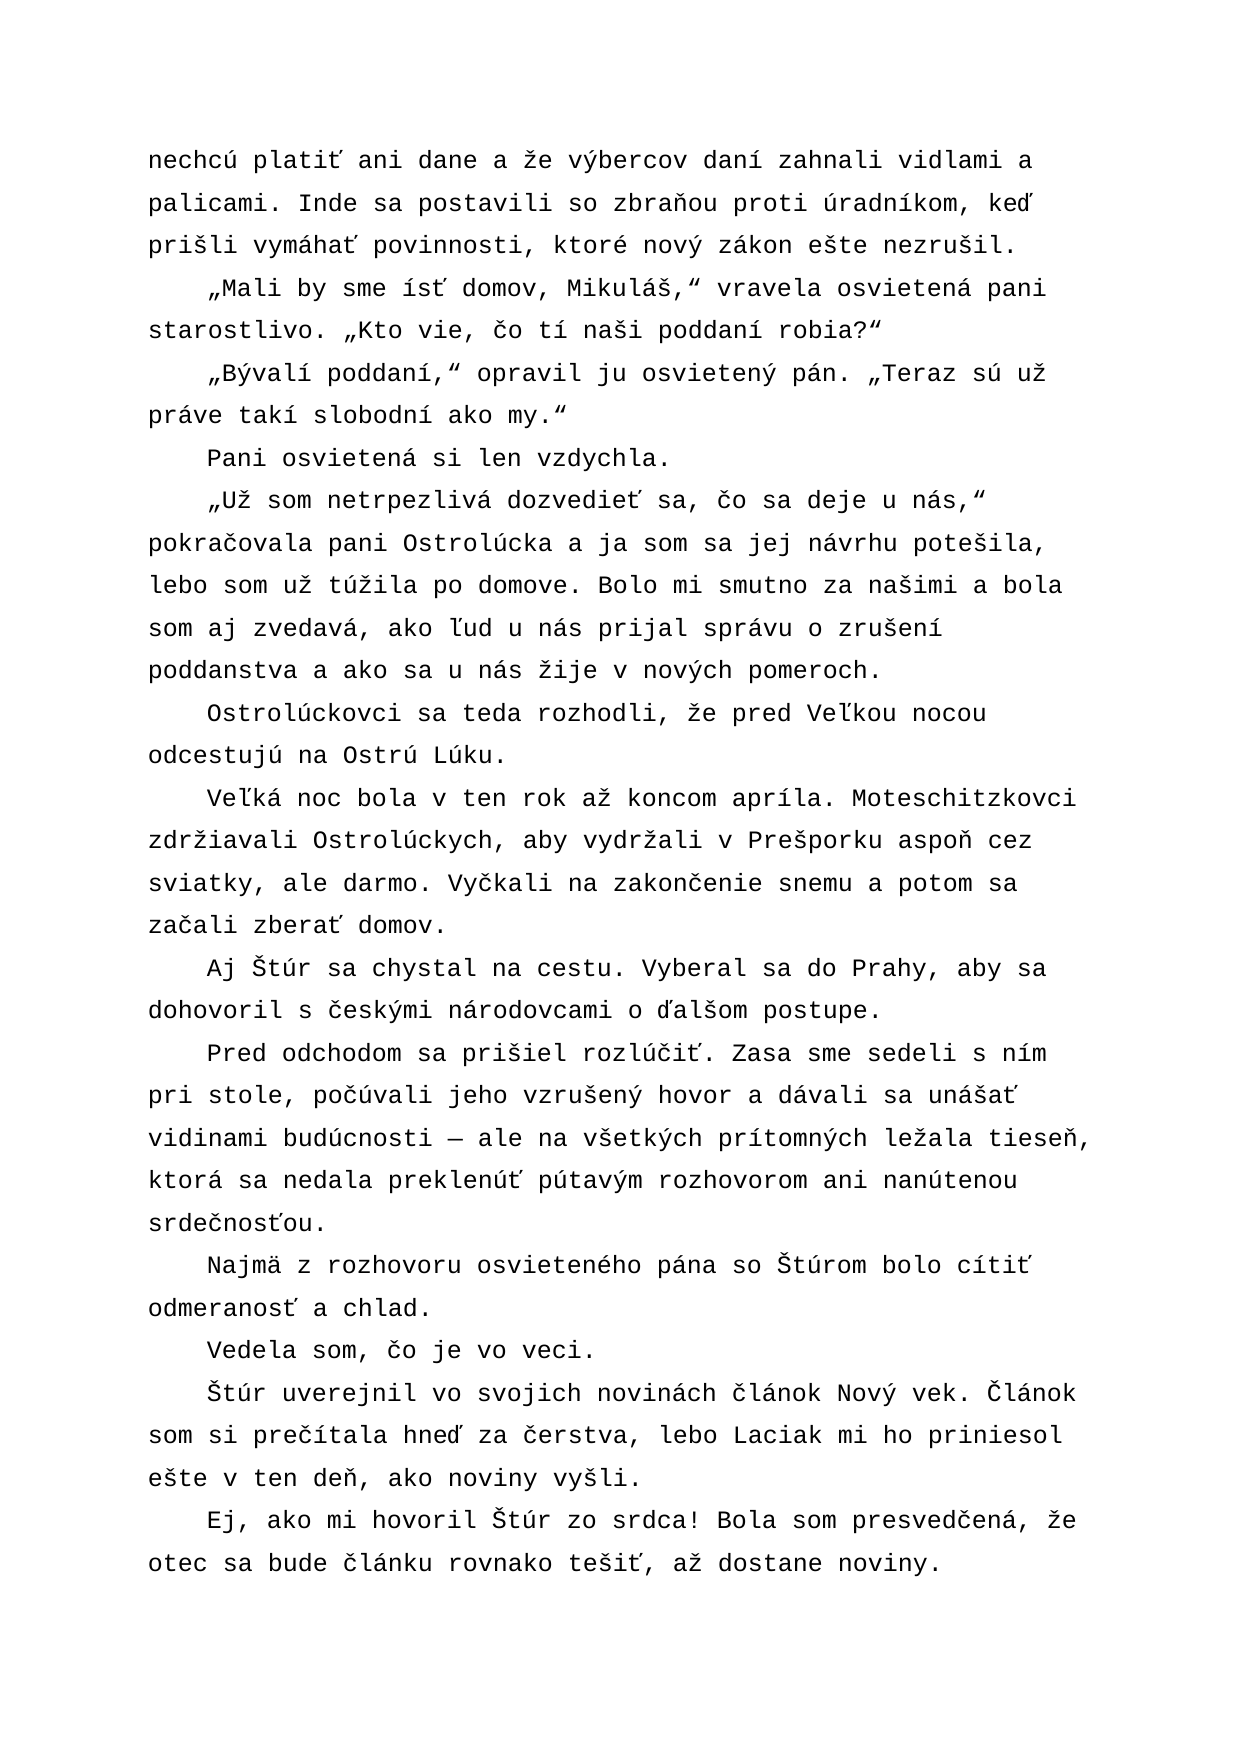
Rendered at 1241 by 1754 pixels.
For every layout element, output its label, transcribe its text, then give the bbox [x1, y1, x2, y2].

text nechcú platiť ani dane a že výbercov daní zahnali vidlami a palicami. Inde sa postavili so zbraňou proti úradníkom, keď prišli vymáhať povinnosti, ktoré nový zákon ešte nezrušil. [148, 148, 1093, 261]
text Aj Štúr sa chystal na cestu. Vyberal sa do Prahy, aby sa dohovoril s českými národovcami o ďalšom postupe. [148, 955, 1093, 1026]
text Veľká noc bola v ten rok až koncom apríla. Moteschitzkovci zdržiavali Ostrolúckych, aby vydržali v Prešporku aspoň cez sviatky, ale darmo. Vyčkali na zakončenie snemu a potom sa začali zberať domov. [148, 785, 1093, 941]
text Ostrolúckovci sa teda rozhodli, že pred Veľkou nocou odcestujú na Ostrú Lúku. [148, 700, 1093, 771]
text Štúr uverejnil vo svojich novinách článok Nový vek. Článok som si prečítala hneď za čerstva, lebo Laciak mi ho priniesol ešte v ten deň, ako noviny vyšli. [148, 1380, 1093, 1493]
text Pani osvietená si len vzdychla. [148, 445, 1093, 473]
text Vedela som, čo je vo veci. [148, 1338, 1093, 1366]
text Pred odchodom sa prišiel rozlúčiť. Zasa sme sedeli s ním pri stole, počúvali jeho vzrušený hovor a dávali sa unášať vidinami budúcnosti — ale na všetkých prítomných ležala tieseň, ktorá sa nedala preklenúť pútavým rozhovorom ani nanútenou srdečnosťou. [148, 1040, 1093, 1238]
text „Bývalí poddaní,“ opravil ju osvietený pán. „Teraz sú už práve takí slobodní ako my.“ [148, 360, 1093, 431]
text Najmä z rozhovoru osvieteného pána so Štúrom bolo cítiť odmeranosť a chlad. [148, 1253, 1093, 1323]
text „Už som netrpezlivá dozvedieť sa, čo sa deje u nás,“ pokračovala pani Ostrolúcka a ja som sa jej návrhu potešila, lebo som už túžila po domove. Bolo mi smutno za našimi a bola som aj zvedavá, ako ľud u nás prijal správu o zrušení poddanstva a ako sa u nás žije v nových pomeroch. [148, 488, 1093, 686]
text „Mali by sme ísť domov, Mikuláš,“ vravela osvietená pani starostlivo. „Kto vie, čo tí naši poddaní robia?“ [148, 275, 1093, 346]
text Ej, ako mi hovoril Štúr zo srdca! Bola som presvedčená, že otec sa bude článku rovnako tešiť, až dostane noviny. [148, 1508, 1093, 1578]
